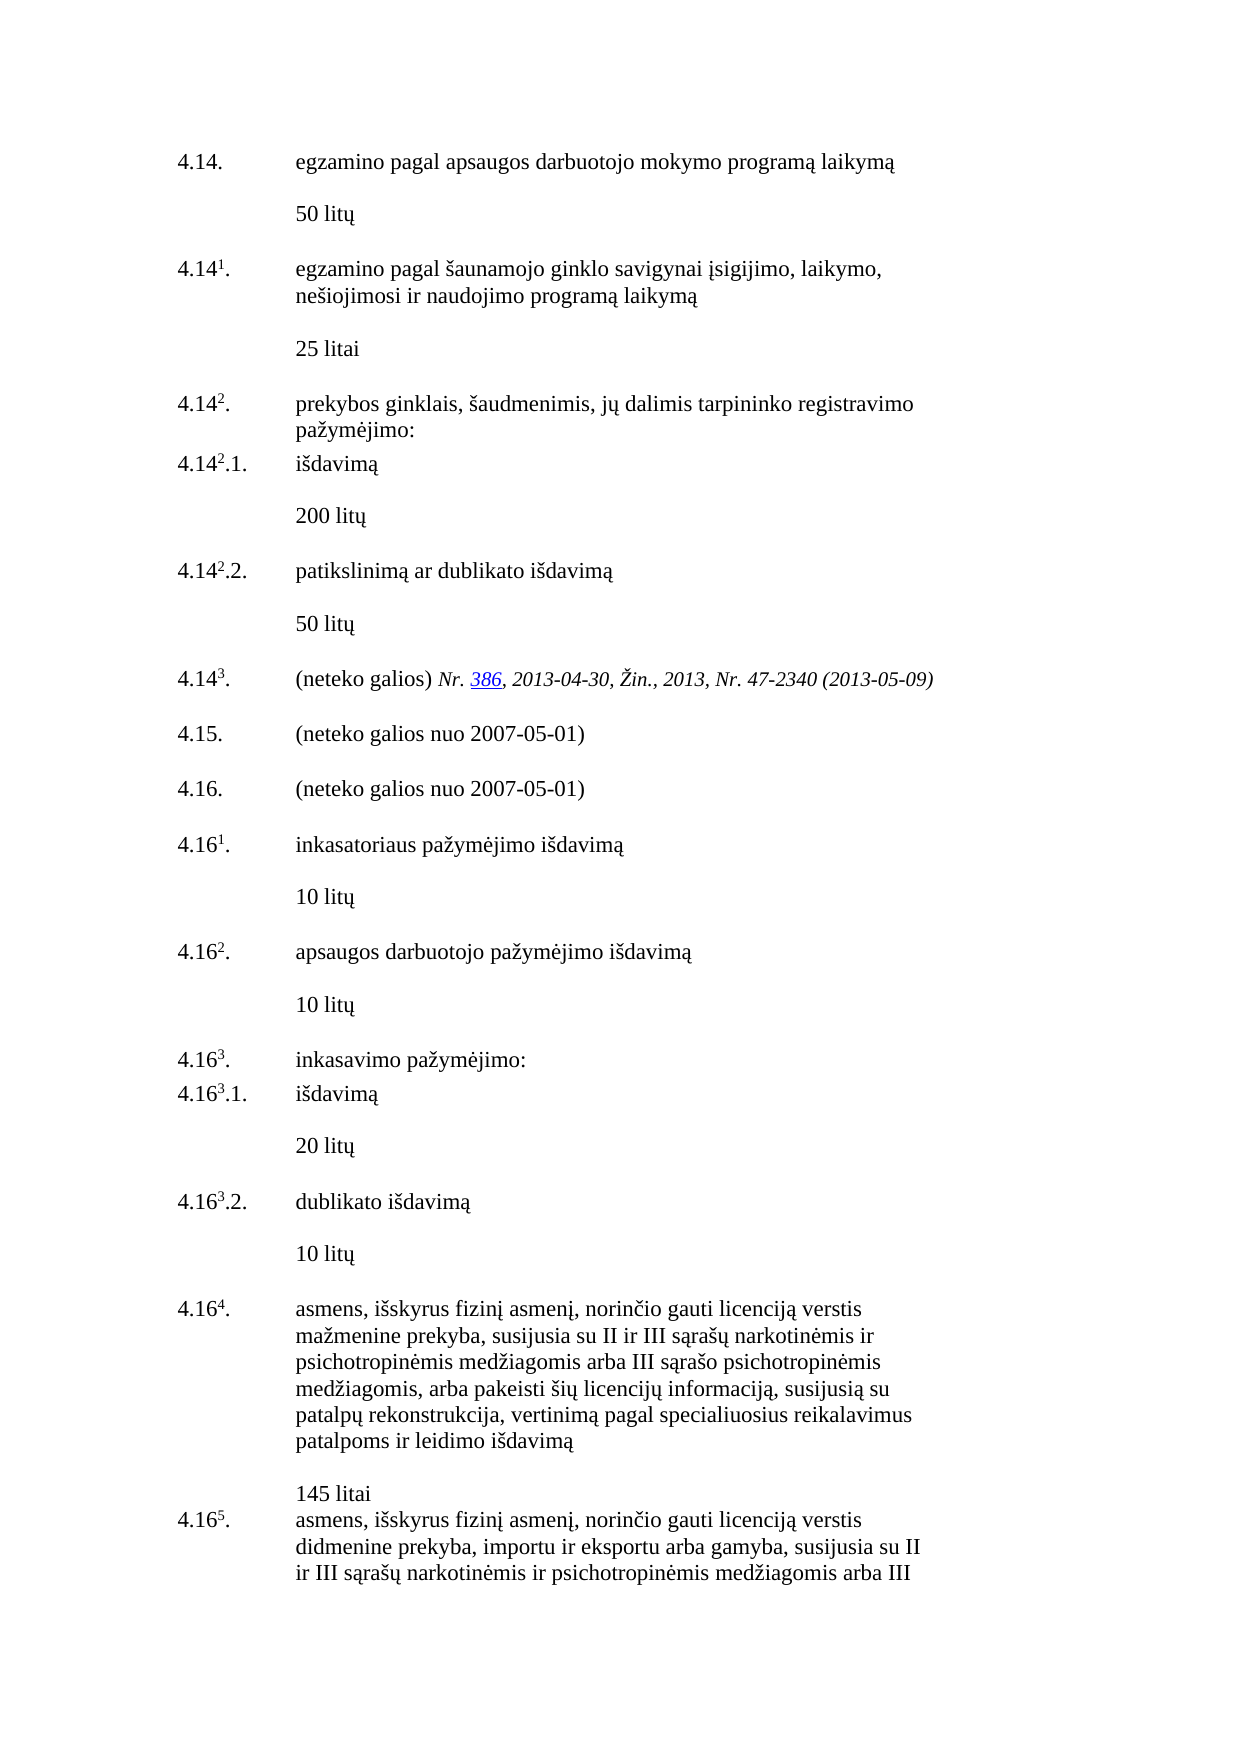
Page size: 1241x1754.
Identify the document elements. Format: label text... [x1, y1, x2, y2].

text 4.163. inkasavimo pažymėjimo: [177, 1046, 930, 1073]
text 4.143. (neteko galios) Nr. 386, 2013-04-30, Žin., 2013, Nr. 47-2340 (2013-05-09) [177, 665, 1122, 692]
text 4.142.2. patikslinimą ar dublikato išdavimą 50 litų [177, 557, 930, 637]
text 4.141. egzamino pagal šaunamojo ginklo savigynai įsigijimo, laikymo, [177, 256, 930, 282]
text 4.162. apsaugos darbuotojo pažymėjimo išdavimą 10 litų [177, 938, 930, 1017]
text 4.165. asmens, išskyrus fizinį asmenį, norinčio gauti licenciją verstis [177, 1506, 930, 1533]
text mažmenine prekyba, susijusia su II ir III sąrašų narkotinėmis ir [177, 1322, 930, 1348]
text 4.15. (neteko galios nuo 2007-05-01) [177, 720, 930, 747]
text psichotropinėmis medžiagomis arba III sąrašo psichotropinėmis [177, 1348, 930, 1374]
text 4.142. prekybos ginklais, šaudmenimis, jų dalimis tarpininko registravimo [177, 390, 930, 416]
text patalpoms ir leidimo išdavimą 145 litai [177, 1427, 930, 1506]
text 4.161. inkasatoriaus pažymėjimo išdavimą 10 litų [177, 831, 930, 910]
text nešiojimosi ir naudojimo programą laikymą 25 litai [177, 282, 930, 361]
text medžiagomis, arba pakeisti šių licencijų informaciją, susijusią su [177, 1374, 930, 1401]
text 4.14. egzamino pagal apsaugos darbuotojo mokymo programą laikymą 50 litų [177, 148, 930, 227]
text didmenine prekyba, importu ir eksportu arba gamyba, susijusia su II [177, 1533, 930, 1559]
text 4.142.1. išdavimą 200 litų [177, 450, 930, 529]
text 4.164. asmens, išskyrus fizinį asmenį, norinčio gauti licenciją verstis [177, 1296, 930, 1322]
text 4.163.2. dublikato išdavimą 10 litų [177, 1188, 930, 1267]
text 4.16. (neteko galios nuo 2007-05-01) [177, 776, 930, 802]
text patalpų rekonstrukcija, vertinimą pagal specialiuosius reikalavimus [177, 1401, 930, 1427]
text 4.163.1. išdavimą 20 litų [177, 1080, 930, 1159]
text pažymėjimo: [177, 416, 930, 442]
text ir III sąrašų narkotinėmis ir psichotropinėmis medžiagomis arba III [177, 1559, 930, 1585]
